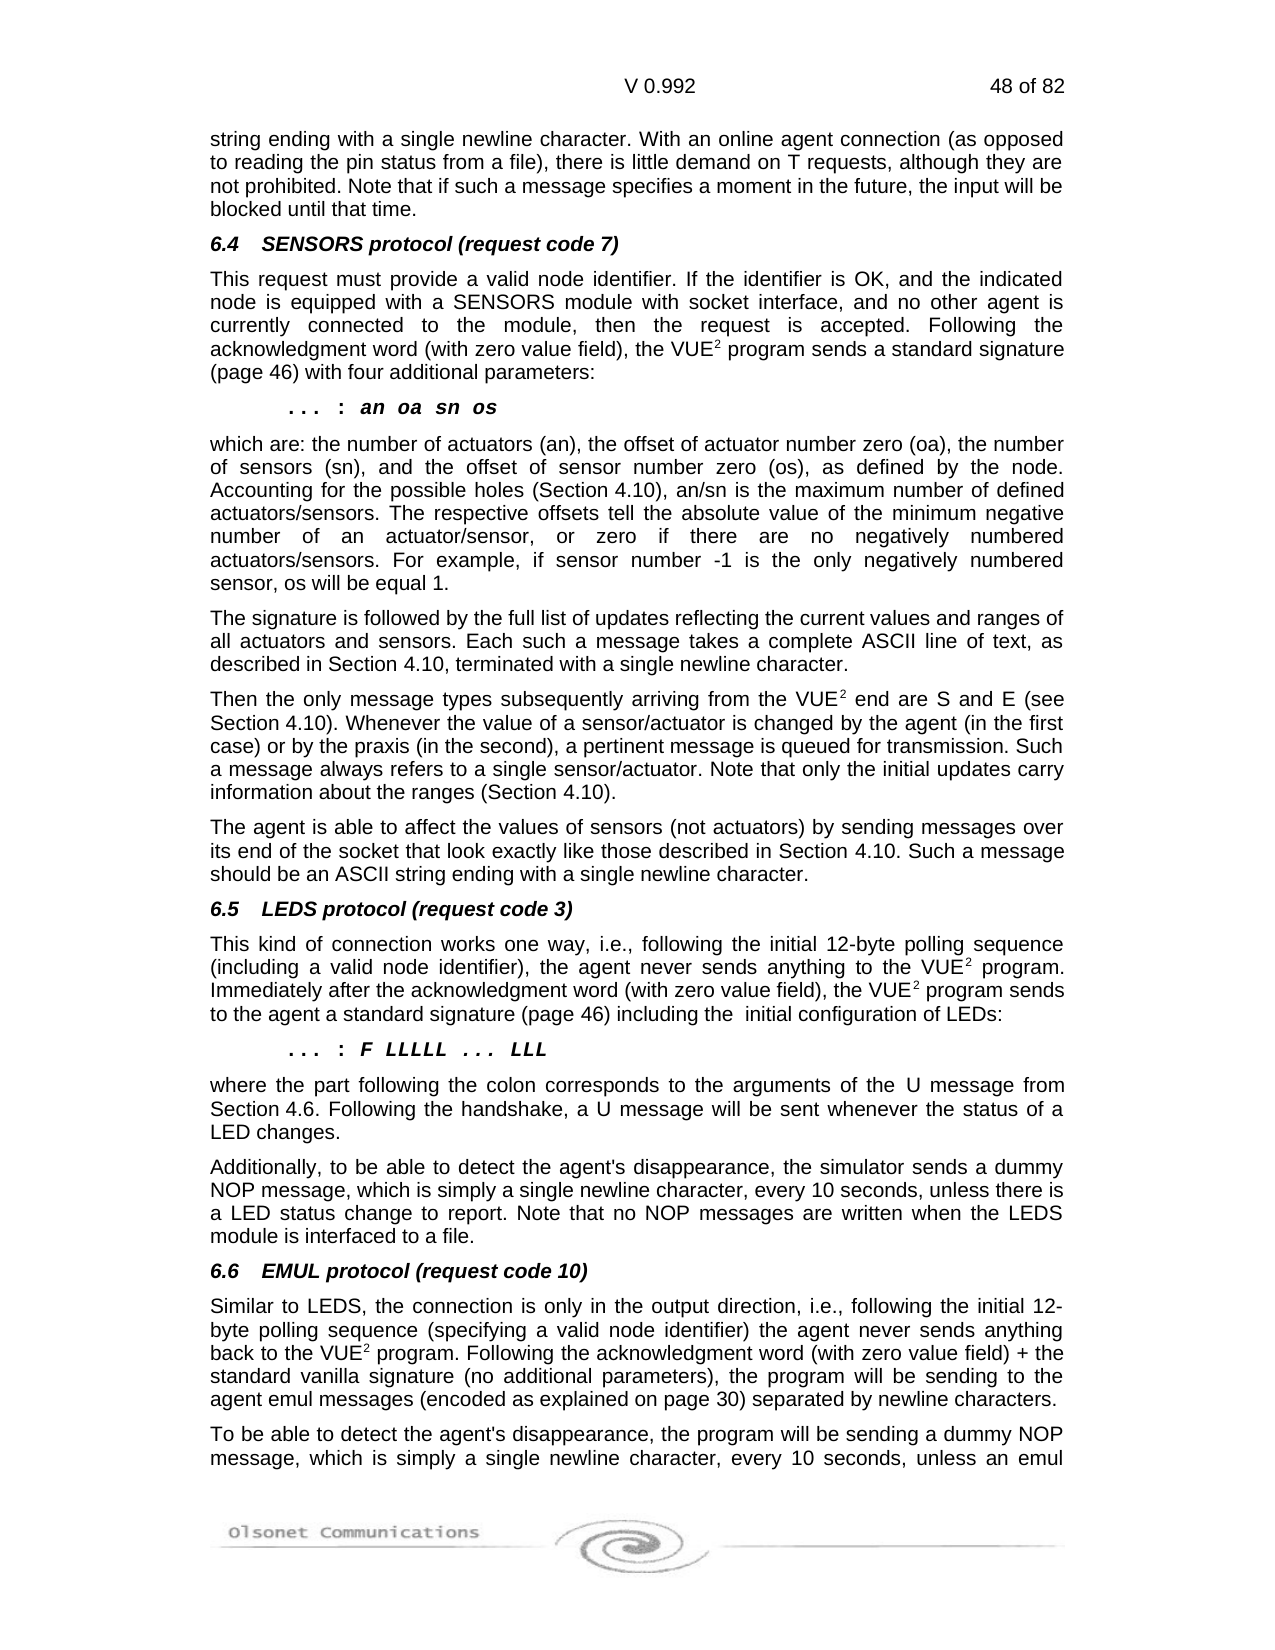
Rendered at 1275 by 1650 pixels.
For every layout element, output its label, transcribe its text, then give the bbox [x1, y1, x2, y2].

text This kind of connection works one way, i.e., following the initial 12-byte polling sequence (including a valid node identifier), the agent never sends anything to the VUE2 program. Immediately after the acknowledgment word (with zero value field), the VUE2 program sends to the agent a standard signature (page 48) including the initial configuration of LEDs: [210, 932, 1065, 1025]
text Then the only message types subsequently arriving from the VUE2 end are S and E (see Section 4.10). Whenever the value of a sensor/actuator is changed by the agent (in the first case) or by the praxis (in the second), a pertinent message is queued for transmission. Such a message always refers to a single sensor/actuator. Note that only the initial updates carry information about the ranges (Section 4.10). [210, 688, 1065, 804]
subtitle LEDS protocol (request code 3) [210, 897, 1065, 921]
text The agent is able to affect the values of sensors (not actuators) by sending messages over its end of the socket that look exactly like those described in Section 4.10. Such a message should be an ASCII string ending with a single newline character. [210, 816, 1065, 886]
picture [210, 1504, 1065, 1596]
subtitle SENSORS protocol (request code 7) [210, 232, 1065, 256]
text Similar to LEDS, the connection is only in the output direction, i.e., following the initial 12-byte polling sequence (specifying a valid node identifier) the agent never sends anything back to the VUE2 program. Following the acknowledgment word (with zero value field) + the standard vanilla signature (no additional parameters), the program will be sending to the agent emul messages (encoded as explained on page 31) separated by newline characters. [210, 1295, 1065, 1411]
text ... : an oa sn os [210, 395, 1065, 420]
text This request must provide a valid node identifier. If the identifier is OK, and the indicated node is equipped with a SENSORS module with socket interface, and no other agent is currently connected to the module, then the request is accepted. Following the acknowledgment word (with zero value field), the VUE2 program sends a standard signature (page 48) with four additional parameters: [210, 267, 1065, 383]
text The signature is followed by the full list of updates reflecting the current values and ranges of all actuators and sensors. Each such a message takes a complete ASCII line of text, as described in Section 4.10, terminated with a single newline character. [210, 607, 1065, 676]
subtitle EMUL protocol (request code 10) [210, 1260, 1065, 1283]
text which are: the number of actuators (an), the offset of actuator number zero (oa), the number of sensors (sn), and the offset of sensor number zero (os), as defined by the node. Accounting for the possible holes (Section 4.10), an/sn is the maximum number of defined actuators/sensors. The respective offsets tell the absolute value of the minimum negative number of an actuator/sensor, or zero if there are no negatively numbered actuators/sensors. For example, if sensor number -1 is the only negatively numbered sensor, os will be equal 1. [210, 432, 1065, 595]
text To be able to detect the agent's disappearance, the program will be sending a dummy NOP message, which is simply a single newline character, every 10 seconds, unless an emul [210, 1423, 1065, 1469]
text where the part following the colon corresponds to the arguments of the U message from Section 4.6. Following the handshake, a U message will be sent whenever the status of a LED changes. [210, 1074, 1065, 1144]
text string ending with a single newline character. With an online agent connection (as opposed to reading the pin status from a file), there is little demand on T requests, although they are not prohibited. Note that if such a message specifies a moment in the future, the input will be blocked until that time. [210, 128, 1065, 221]
text Additionally, to be able to detect the agent's disappearance, the simulator sends a dummy NOP message, which is simply a single newline character, every 10 seconds, unless there is a LED status change to report. Note that no NOP messages are written when the LEDS module is interfaced to a file. [210, 1155, 1065, 1248]
text ... : F LLLLL ... LLL [210, 1037, 1065, 1062]
